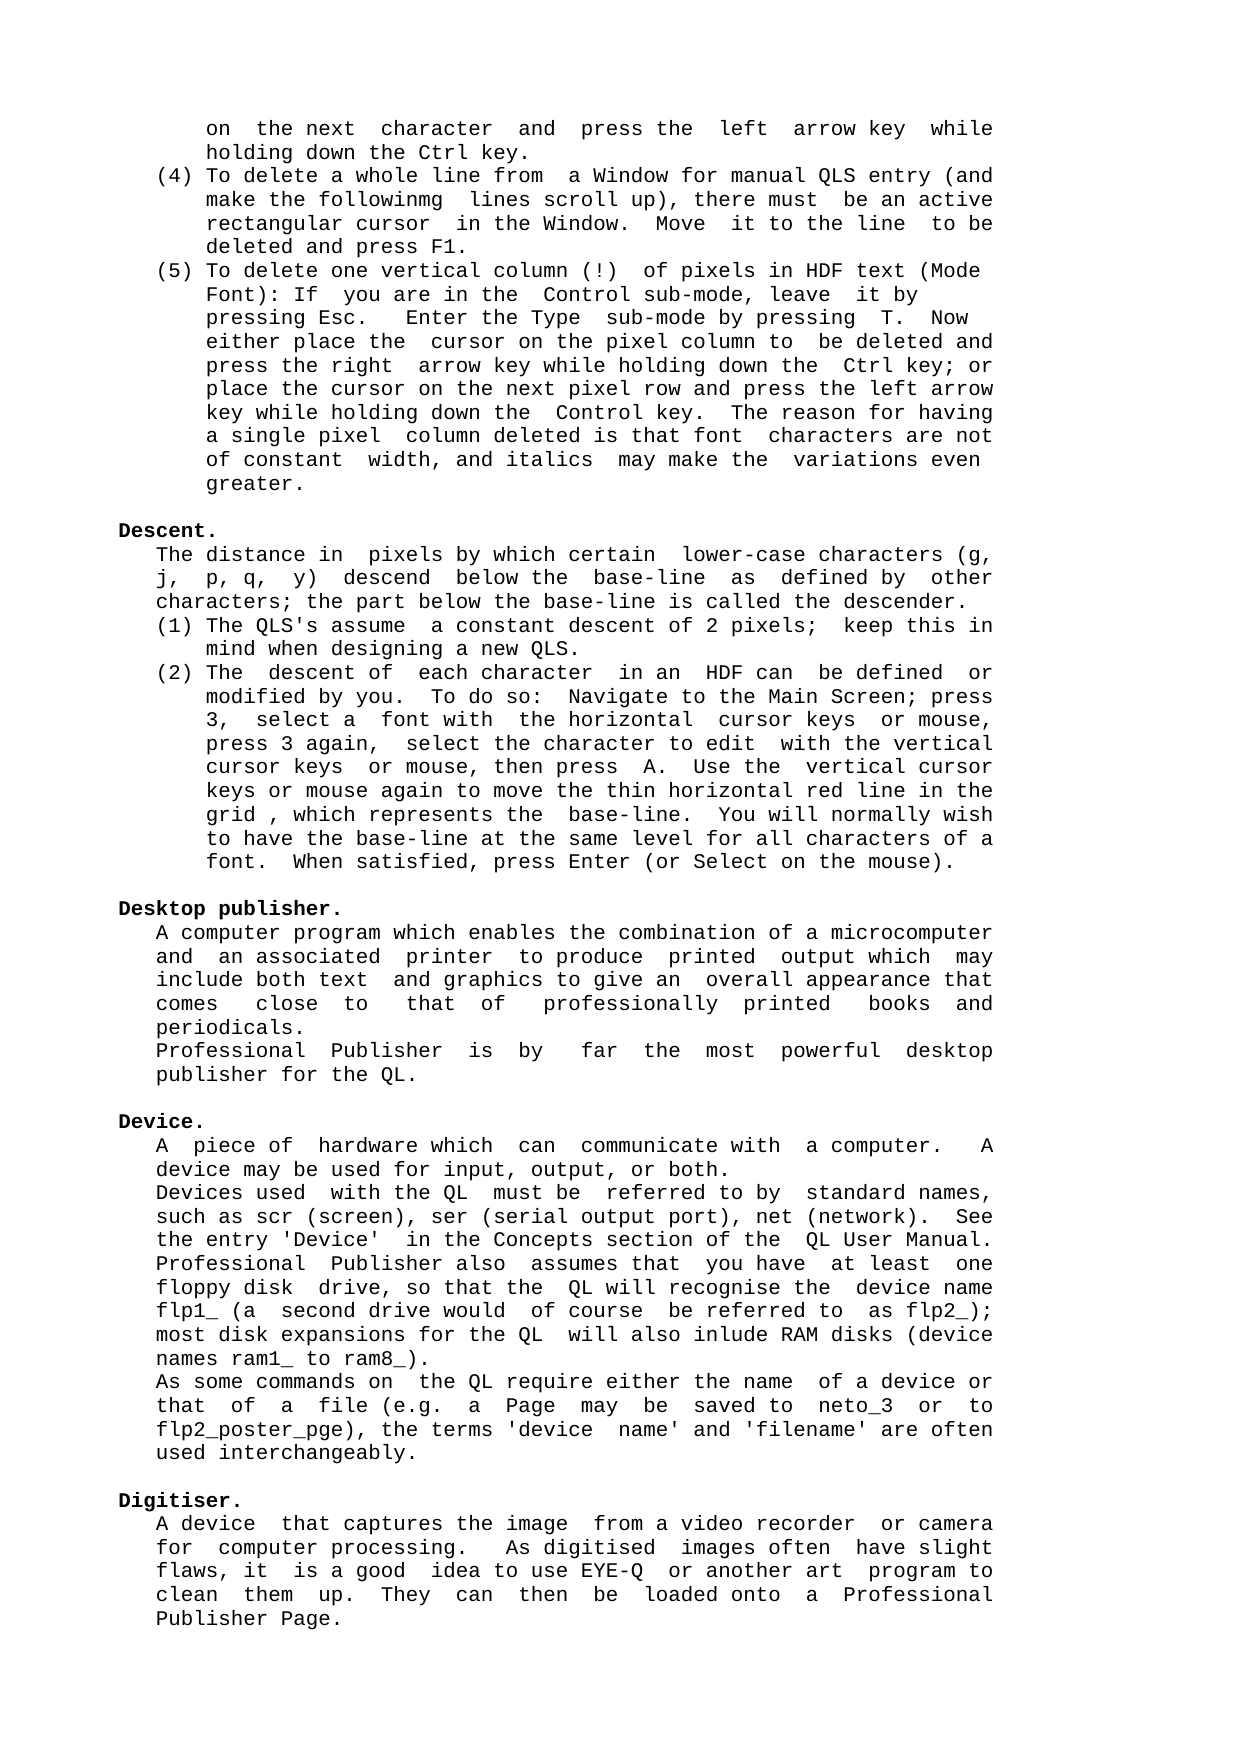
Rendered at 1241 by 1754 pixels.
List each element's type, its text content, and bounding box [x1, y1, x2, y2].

text for computer processing. As digitised images often have slight [118, 1537, 1122, 1561]
text device may be used for input, output, or both. [118, 1158, 1122, 1182]
text Font): If you are in the Control sub-mode, leave it by [118, 284, 1122, 307]
text Devices used with the QL must be referred to by standard names, [118, 1182, 1122, 1206]
text periodicals. [118, 1017, 1122, 1040]
text mind when designing a new QLS. [118, 638, 1122, 662]
text Descent. [118, 520, 1122, 544]
text cursor keys or mouse, then press A. Use the vertical cursor [118, 757, 1122, 780]
text deleted and press F1. [118, 236, 1122, 260]
text Device. [118, 1111, 1122, 1135]
text such as scr (screen), ser (serial output port), net (network). See [118, 1206, 1122, 1229]
text flp2_poster_pge), the terms 'device name' and 'filename' are often [118, 1419, 1122, 1442]
text most disk expansions for the QL will also inlude RAM disks (device [118, 1324, 1122, 1348]
text press the right arrow key while holding down the Ctrl key; or [118, 354, 1122, 378]
text include both text and graphics to give an overall appearance that [118, 969, 1122, 993]
text used interchangeably. [118, 1442, 1122, 1466]
text of constant width, and italics may make the variations even [118, 449, 1122, 473]
text comes close to that of professionally printed books and [118, 993, 1122, 1017]
text flaws, it is a good idea to use EYE-Q or another art program to [118, 1561, 1122, 1584]
text grid , which represents the base-line. You will normally wish [118, 804, 1122, 827]
text A computer program which enables the combination of a microcomputer [118, 922, 1122, 946]
text A device that captures the image from a video recorder or camera [118, 1513, 1122, 1537]
text on the next character and press the left arrow key while [118, 118, 1122, 142]
text pressing Esc. Enter the Type sub-mode by pressing T. Now [118, 307, 1122, 331]
text Publisher Page. [118, 1608, 1122, 1631]
text names ram1_ to ram8_). [118, 1348, 1122, 1371]
text Digitiser. [118, 1489, 1122, 1513]
text (5) To delete one vertical column (!) of pixels in HDF text (Mode [118, 260, 1122, 284]
text keys or mouse again to move the thin horizontal red line in the [118, 780, 1122, 804]
text Desktop publisher. [118, 898, 1122, 922]
text As some commands on the QL require either the name of a device or [118, 1371, 1122, 1395]
text holding down the Ctrl key. [118, 142, 1122, 165]
text (2) The descent of each character in an HDF can be defined or [118, 662, 1122, 686]
text clean them up. They can then be loaded onto a Professional [118, 1584, 1122, 1608]
text key while holding down the Control key. The reason for having [118, 402, 1122, 426]
text make the followinmg lines scroll up), there must be an active [118, 189, 1122, 213]
text The distance in pixels by which certain lower-case characters (g, [118, 544, 1122, 567]
text place the cursor on the next pixel row and press the left arrow [118, 378, 1122, 402]
text 3, select a font with the horizontal cursor keys or mouse, [118, 709, 1122, 733]
text the entry 'Device' in the Concepts section of the QL User Manual. [118, 1229, 1122, 1253]
text (4) To delete a whole line from a Window for manual QLS entry (and [118, 165, 1122, 189]
text that of a file (e.g. a Page may be saved to neto_3 or to [118, 1395, 1122, 1419]
text characters; the part below the base-line is called the descender. [118, 591, 1122, 615]
text flp1_ (a second drive would of course be referred to as flp2_); [118, 1300, 1122, 1324]
text publisher for the QL. [118, 1064, 1122, 1088]
text (1) The QLS's assume a constant descent of 2 pixels; keep this in [118, 615, 1122, 638]
text either place the cursor on the pixel column to be deleted and [118, 331, 1122, 354]
text a single pixel column deleted is that font characters are not [118, 426, 1122, 449]
text A piece of hardware which can communicate with a computer. A [118, 1135, 1122, 1158]
text font. When satisfied, press Enter (or Select on the mouse). [118, 851, 1122, 875]
text Professional Publisher is by far the most powerful desktop [118, 1040, 1122, 1064]
text floppy disk drive, so that the QL will recognise the device name [118, 1277, 1122, 1300]
text Professional Publisher also assumes that you have at least one [118, 1253, 1122, 1277]
text modified by you. To do so: Navigate to the Main Screen; press [118, 686, 1122, 709]
text and an associated printer to produce printed output which may [118, 946, 1122, 969]
text press 3 again, select the character to edit with the vertical [118, 733, 1122, 757]
text to have the base-line at the same level for all characters of a [118, 827, 1122, 851]
text j, p, q, y) descend below the base-line as defined by other [118, 567, 1122, 591]
text rectangular cursor in the Window. Move it to the line to be [118, 213, 1122, 236]
text greater. [118, 473, 1122, 496]
